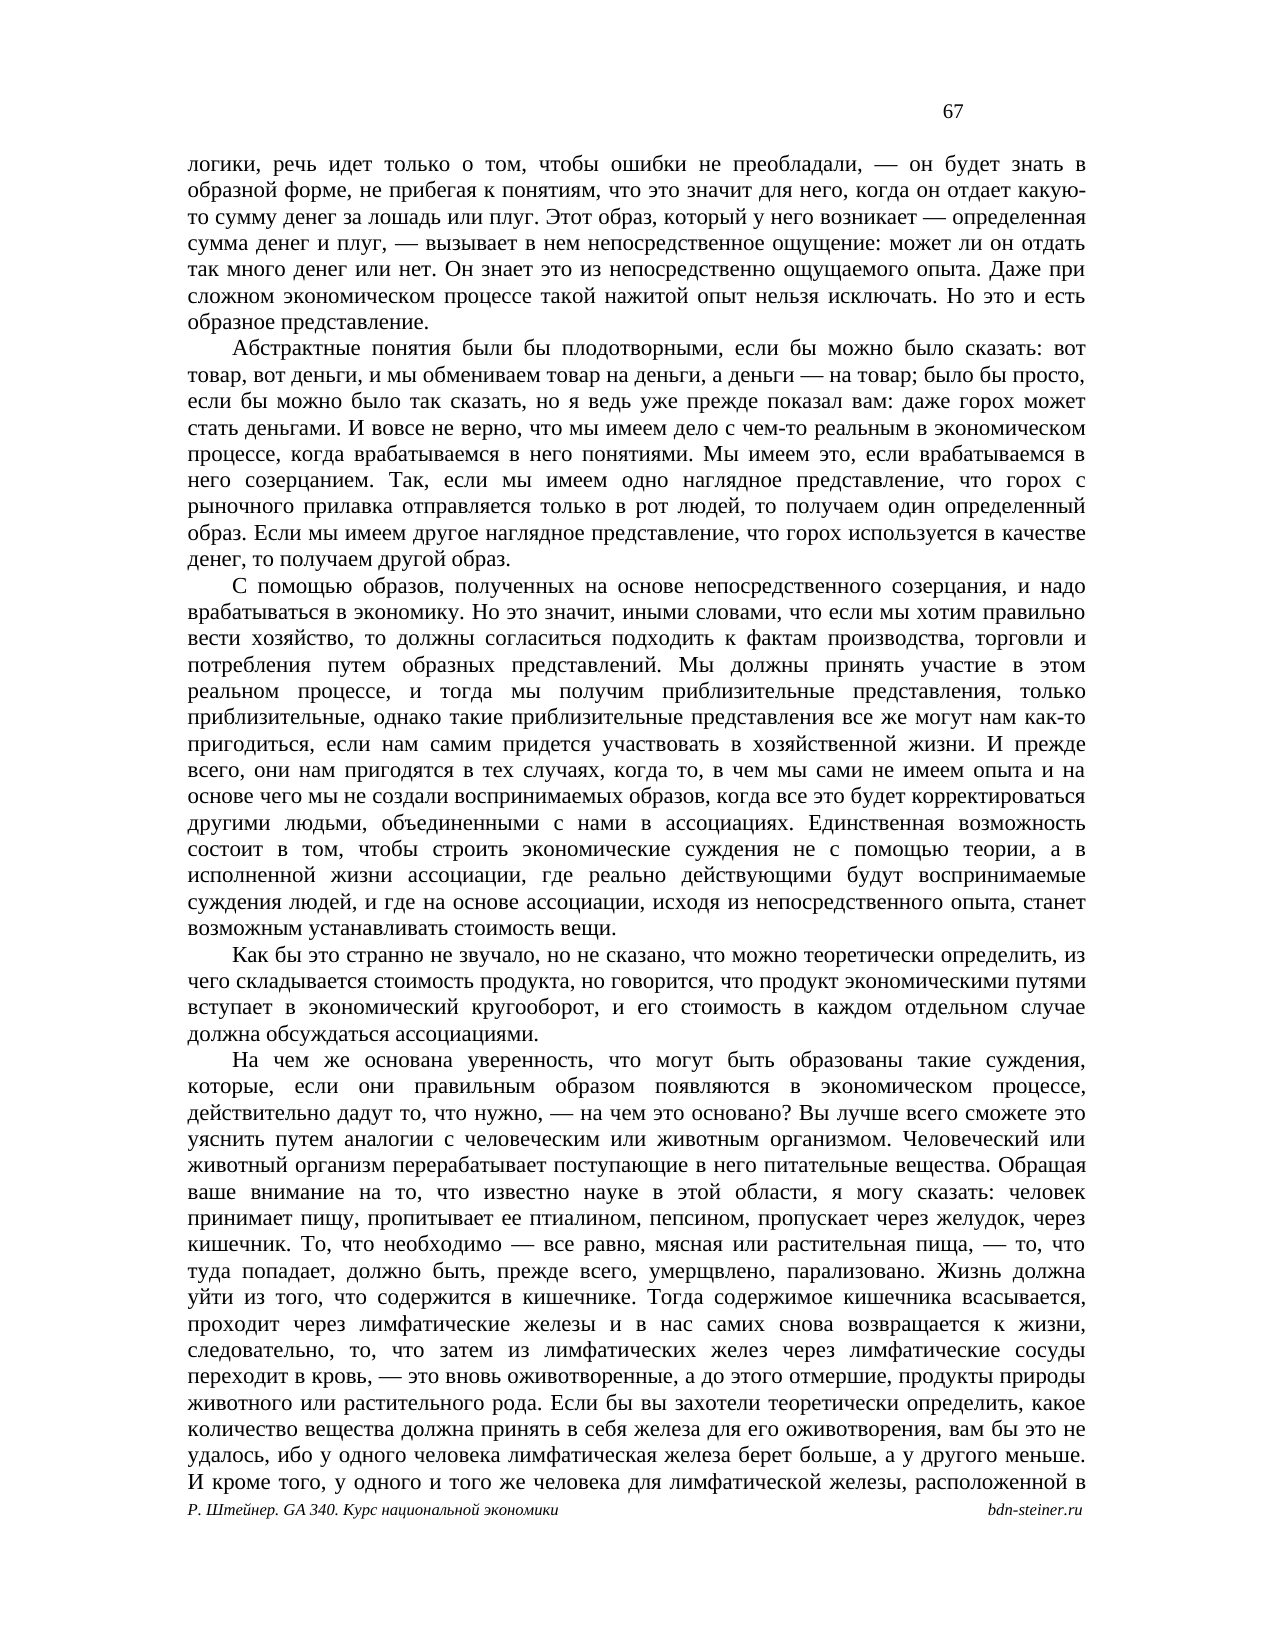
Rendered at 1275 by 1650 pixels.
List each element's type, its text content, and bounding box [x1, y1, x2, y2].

text С помощью образов, полученных на основе непосредственного созерцания, и надо врабатываться в экономику. Но это значит, иными словами, что если мы хотим правильно вести хозяйство, то должны согласиться подходить к фактам производства, торговли и потребления путем образных представлений. Мы должны принять участие в этом реальном процессе, и тогда мы получим приблизительные представления, только приблизительные, однако такие приблизительные представления все же могут нам как-то пригодиться, если нам самим придется участвовать в хозяйственной жизни. И прежде всего, они нам пригодятся в тех случаях, когда то, в чем мы сами не имеем опыта и на основе чего мы не создали воспринимаемых образов, когда все это будет корректироваться другими людьми, объединенными с нами в ассоциациях. Единственная возможность состоит в том, чтобы строить экономические суждения не с помощью теории, а в исполненной жизни ассоциации, где реально действующими будут воспринимаемые суждения людей, и где на основе ассоциации, исходя из непосредственного опыта, станет возможным устанавливать стоимость вещи. [187, 572, 1087, 941]
text На чем же основана уверенность, что могут быть образованы такие суждения, которые, если они правильным образом появляются в экономическом процессе, действительно дадут то, что нужно, — на чем это основано? Вы лучше всего сможете это уяснить путем аналогии с человеческим или животным организмом. Человеческий или животный организм перерабатывает поступающие в него питательные вещества. Обращая ваше внимание на то, что известно науке в этой области, я могу сказать: человек принимает пищу, пропитывает ее птиалином, пепсином, пропускает через желудок, через кишечник. То, что необходимо — все равно, мясная или растительная пища, — то, что туда попадает, должно быть, прежде всего, умерщвлено, парализовано. Жизнь должна уйти из того, что содержится в кишечнике. Тогда содержимое кишечника всасывается, проходит через лимфатические железы и в нас самих снова возвращается к жизни, следовательно, то, что затем из лимфатических желез через лимфатические сосуды переходит в кровь, — это вновь оживотворенные, а до этого отмершие, продукты природы животного или растительного рода. Если бы вы захотели теоретически определить, какое количество вещества должна принять в себя железа для его оживотворения, вам бы это не удалось, ибо у одного человека лимфатическая железа берет больше, а у другого меньше. И кроме того, у одного и того же человека для лимфатической железы, расположенной в [187, 1046, 1087, 1494]
text Как бы это странно не звучало, но не сказано, что можно теоретически определить, из чего складывается стоимость продукта, но говорится, что продукт экономическими путями вступает в экономический кругооборот, и его стоимость в каждом отдельном случае должна обсуждаться ассоциациями. [187, 941, 1087, 1046]
text логики, речь идет только о том, чтобы ошибки не преобладали, — он будет знать в образной форме, не прибегая к понятиям, что это значит для него, когда он отдает какую-то сумму денег за лошадь или плуг. Этот образ, который у него возникает — определенная сумма денег и плуг, — вызывает в нем непосредственное ощущение: может ли он отдать так много денег или нет. Он знает это из непосредственно ощущаемого опыта. Даже при сложном экономическом процессе такой нажитой опыт нельзя исключать. Но это и есть образное представление. [187, 150, 1087, 334]
text Абстрактные понятия были бы плодотворными, если бы можно было сказать: вот товар, вот деньги, и мы обмениваем товар на деньги, а деньги — на товар; было бы просто, если бы можно было так сказать, но я ведь уже прежде показал вам: даже горох может стать деньгами. И вовсе не верно, что мы имеем дело с чем-то реальным в экономическом процессе, когда врабатываемся в него понятиями. Мы имеем это, если врабатываемся в него созерцанием. Так, если мы имеем одно наглядное представление, что горох с рыночного прилавка отправляется только в рот людей, то получаем один определенный образ. Если мы имеем другое наглядное представление, что горох используется в качестве денег, то получаем другой образ. [187, 334, 1087, 572]
